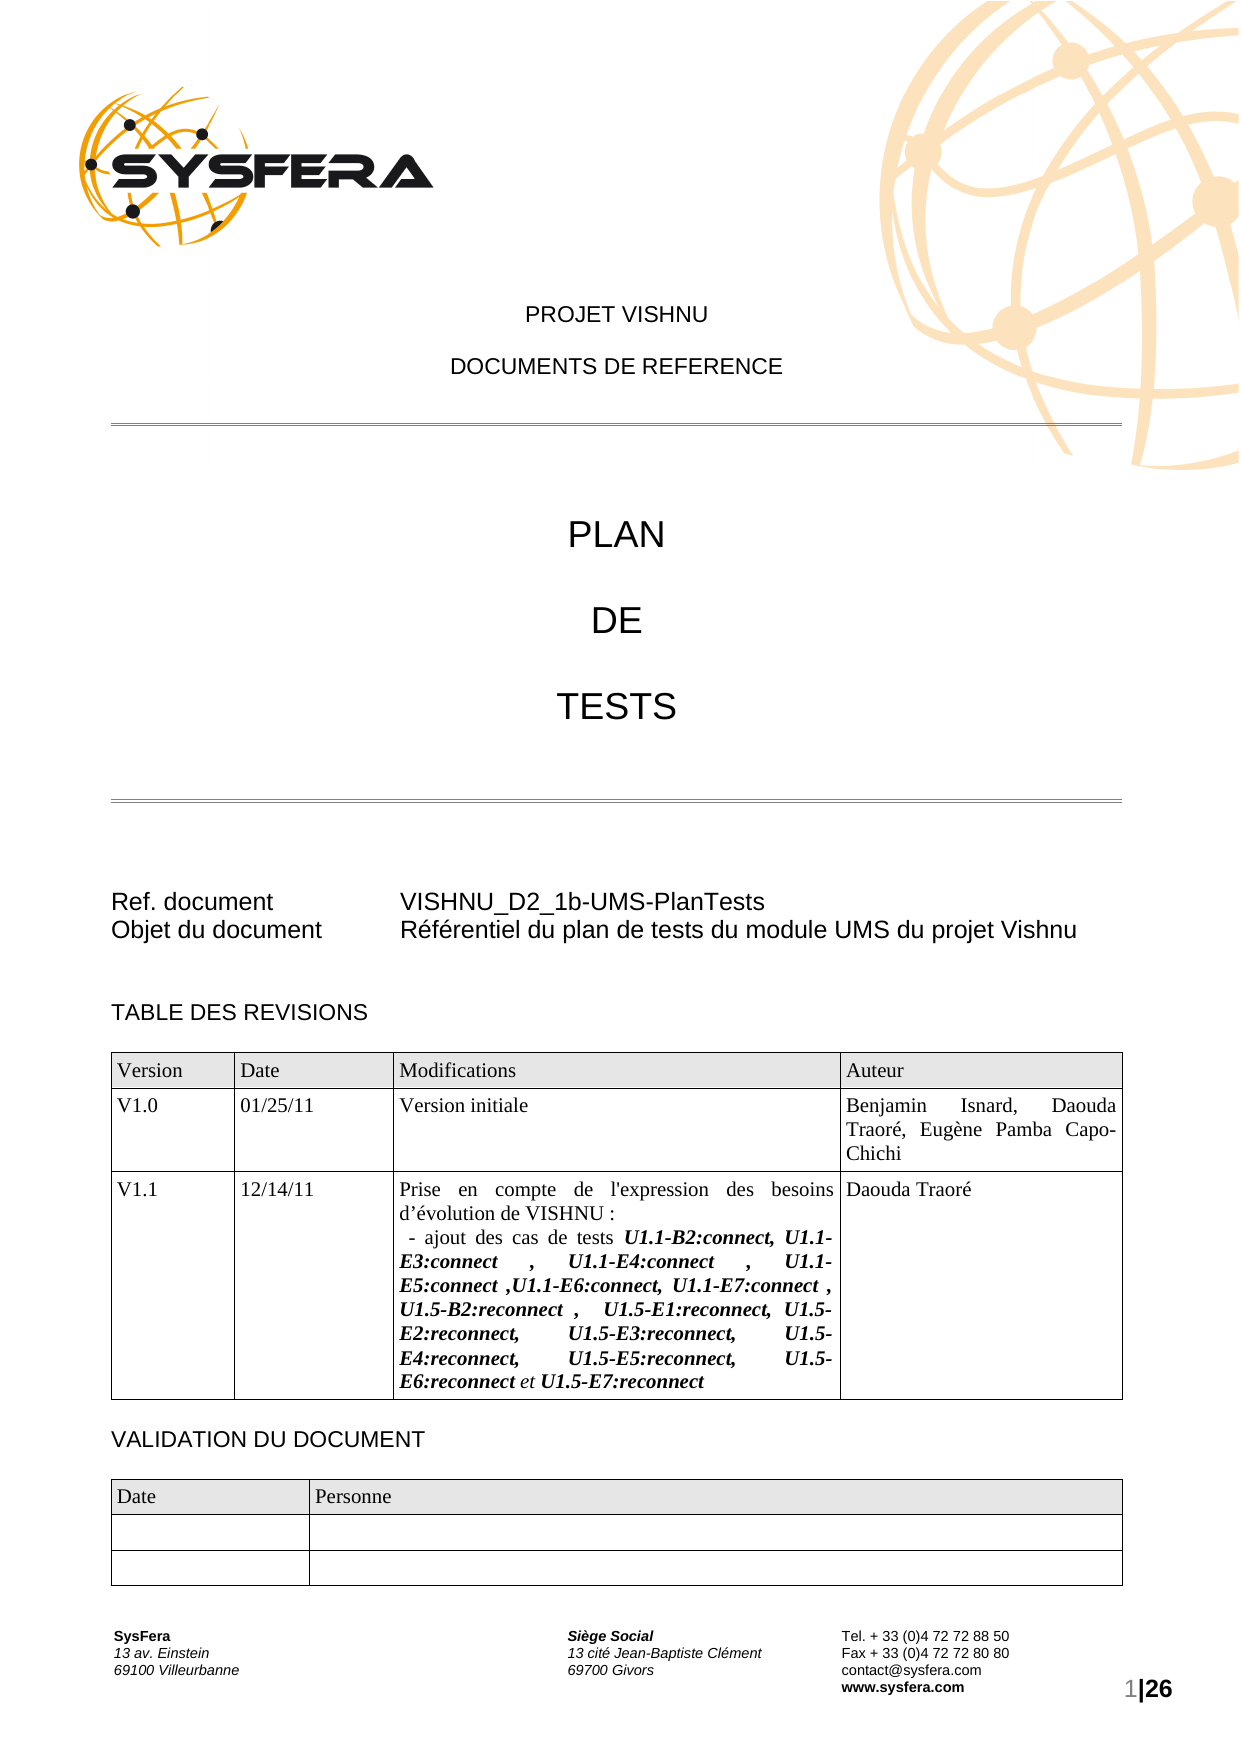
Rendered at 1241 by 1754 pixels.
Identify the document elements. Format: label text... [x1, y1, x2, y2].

text VALIDATION DU DOCUMENT [111, 1426, 1122, 1452]
table_header Date [235, 1053, 393, 1087]
table_header Auteur [841, 1053, 1122, 1087]
table_cell [111, 944, 400, 973]
table_header Version [112, 1053, 234, 1087]
table_cell V1.0 [112, 1089, 234, 1171]
picture [2, 1, 1239, 470]
table_cell Benjamin Isnard, Daouda Traoré, Eugène Pamba Capo-Chichi [841, 1089, 1122, 1171]
table_header Modifications [394, 1053, 840, 1087]
table_header VISHNU_D2_1b-UMS-PlanTests [400, 886, 1122, 915]
table_cell 14/12/11 [235, 1172, 393, 1399]
text DE [111, 555, 1122, 641]
table_header Ref. document [111, 886, 400, 915]
table_cell [310, 1551, 1122, 1585]
table_cell Daouda Traoré [841, 1172, 1122, 1399]
table_header Date [112, 1480, 309, 1514]
text TESTS [111, 684, 1122, 728]
table_cell Version initiale [394, 1089, 840, 1171]
table_cell Objet du document [111, 915, 400, 944]
text PLAN [111, 512, 1122, 555]
table_cell [400, 944, 1122, 973]
text TABLE DES REVISIONS [111, 999, 1122, 1025]
table_cell [112, 1515, 309, 1550]
table_header Personne [310, 1480, 1122, 1514]
table_cell [310, 1515, 1122, 1550]
table_cell V1.1 [112, 1172, 234, 1399]
table_cell Référentiel du plan de tests du module UMS du projet Vishnu [400, 915, 1122, 944]
table_cell [112, 1551, 309, 1585]
table_cell Prise en compte de l'expression des besoins d’évolution de VISHNU : - ajout des cas de tests U1.1-B2:connect, U1.1-E3:connect , U1.1-E4:connect , U1.1-E5:connect ,U1.1-E6:connect, U1.1-E7:connect , U1.5-B2:reconnect , U1.5-E1:reconnect, U1.5-E2:reconnect, U1.5-E3:reconnect, U1.5-E4:reconnect, U1.5-E5:reconnect, U1.5-E6:reconnect et U1.5-E7:reconnect [394, 1172, 840, 1399]
table_cell 25/01/11 [235, 1089, 393, 1171]
